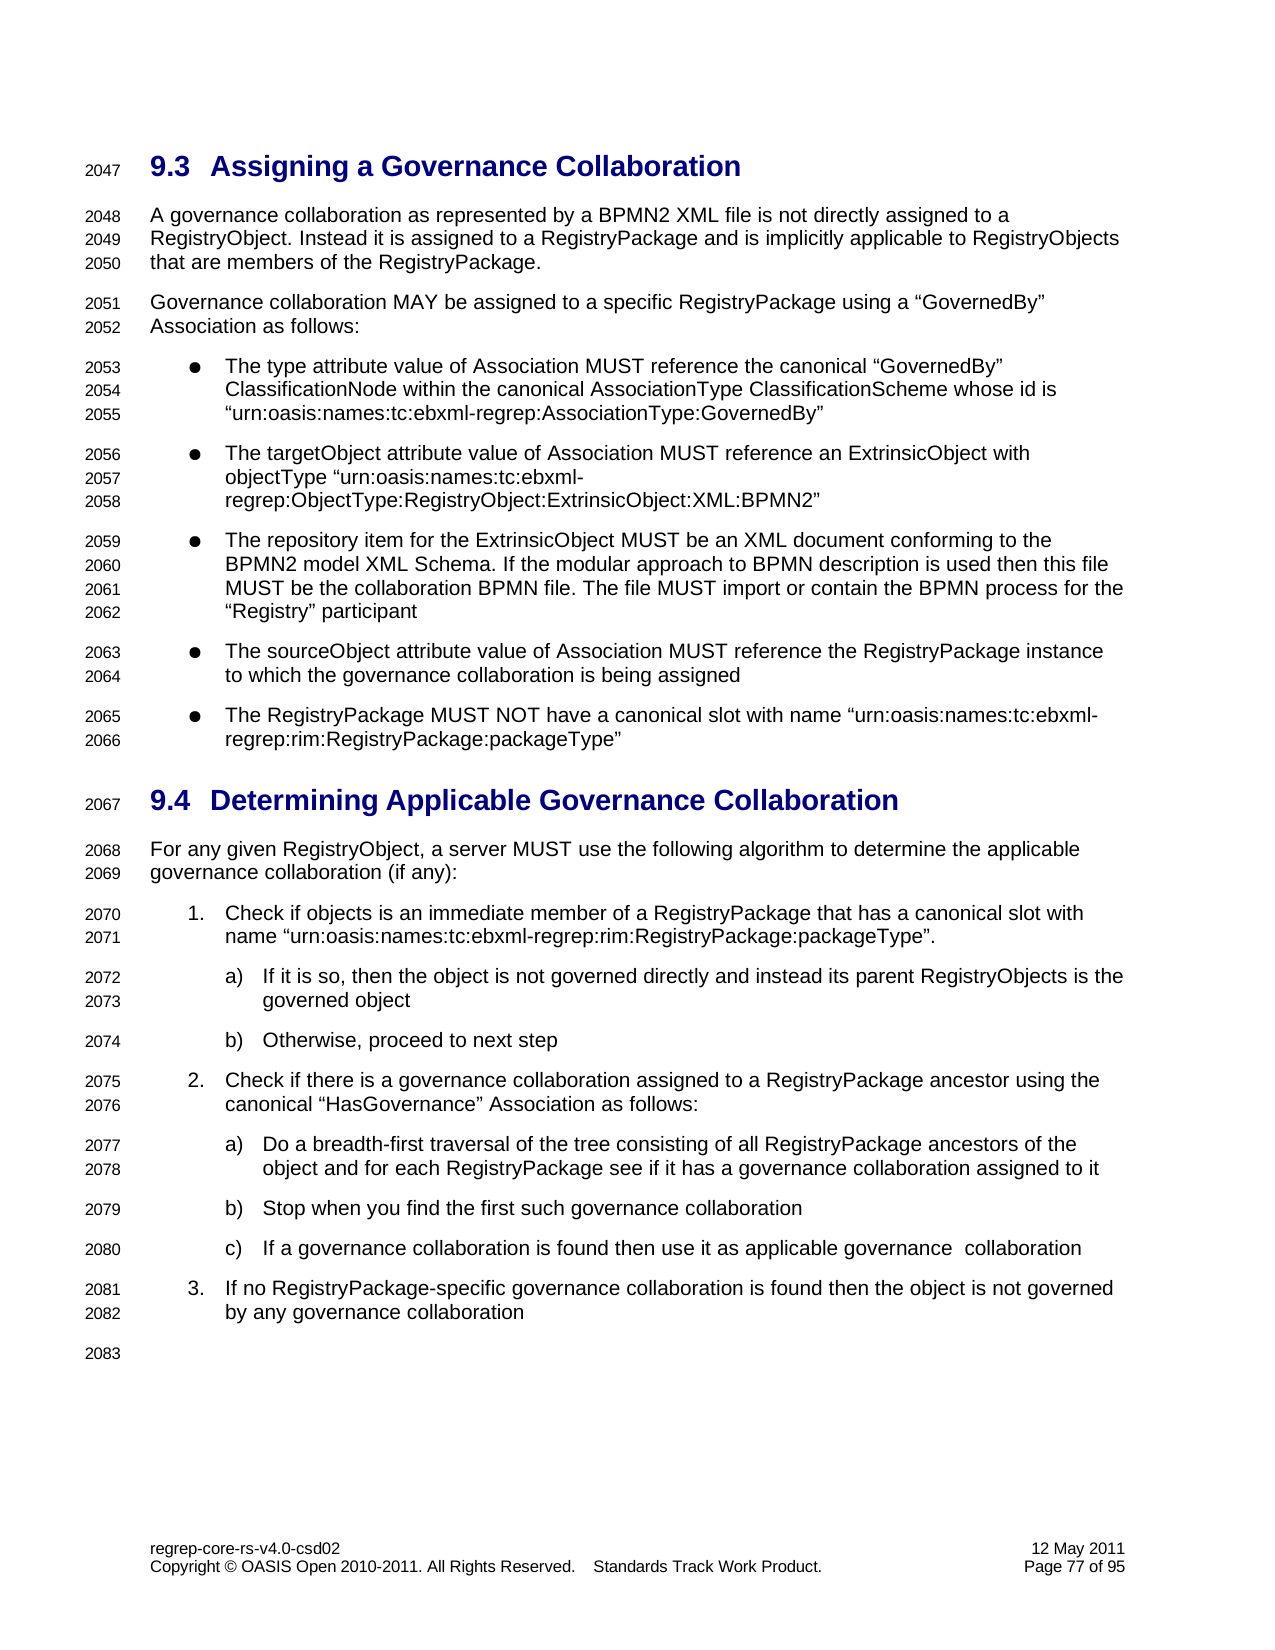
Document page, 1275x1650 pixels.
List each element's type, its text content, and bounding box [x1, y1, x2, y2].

list The repository item for the ExtrinsicObject MUST be an XML document conforming to the BPMN2 model XML Schema. If the modular approach to BPMN description is used then this file MUST be the collaboration BPMN file. The file MUST import or contain the BPMN process for the “Registry” participant [187, 529, 1125, 623]
list The targetObject attribute value of Association MUST reference an ExtrinsicObject with objectType “urn:oasis:names:tc:ebxml-regrep:ObjectType:RegistryObject:ExtrinsicObject:XML:BPMN2” [187, 442, 1125, 512]
list If no RegistryPackage-specific governance collaboration is found then the object is not governed by any governance collaboration [187, 1277, 1125, 1324]
list The RegistryPackage MUST NOT have a canonical slot with name “urn:oasis:names:tc:ebxml-regrep:rim:RegistryPackage:packageType” [187, 703, 1125, 751]
list The sourceObject attribute value of Association MUST reference the RegistryPackage instance to which the governance collaboration is being assigned [187, 640, 1125, 687]
text A governance collaboration as represented by a BPMN2 XML file is not directly assigned to a RegistryObject. Instead it is assigned to a RegistryPackage and is implicitly applicable to RegistryObjects that are members of the RegistryPackage. [150, 203, 1125, 274]
list Check if objects is an immediate member of a RegistryPackage that has a canonical slot with name “urn:oasis:names:tc:ebxml-regrep:rim:RegistryPackage:packageType”. [187, 901, 1125, 948]
list If a governance collaboration is found then use it as applicable governance collaboration [225, 1236, 1125, 1260]
list If it is so, then the object is not governed directly and instead its parent RegistryObjects is the governed object [225, 965, 1125, 1012]
text For any given RegistryObject, a server MUST use the following algorithm to determine the applicable governance collaboration (if any): [150, 837, 1125, 884]
list Stop when you find the first such governance collaboration [225, 1196, 1125, 1220]
subtitle Assigning a Governance Collaboration [150, 150, 1125, 182]
list The type attribute value of Association MUST reference the canonical “GovernedBy” ClassificationNode within the canonical AssociationType ClassificationScheme whose id is “urn:oasis:names:tc:ebxml-regrep:AssociationType:GovernedBy” [187, 354, 1125, 425]
list Do a breadth-first traversal of the tree consisting of all RegistryPackage ancestors of the object and for each RegistryPackage see if it has a governance collaboration assigned to it [225, 1132, 1125, 1179]
text Governance collaboration MAY be assigned to a specific RegistryPackage using a “GovernedBy” Association as follows: [150, 291, 1125, 338]
subtitle Determining Applicable Governance Collaboration [150, 784, 1125, 816]
list Otherwise, proceed to next step [225, 1028, 1125, 1052]
list Check if there is a governance collaboration assigned to a RegistryPackage ancestor using the canonical “HasGovernance” Association as follows: [187, 1069, 1125, 1116]
